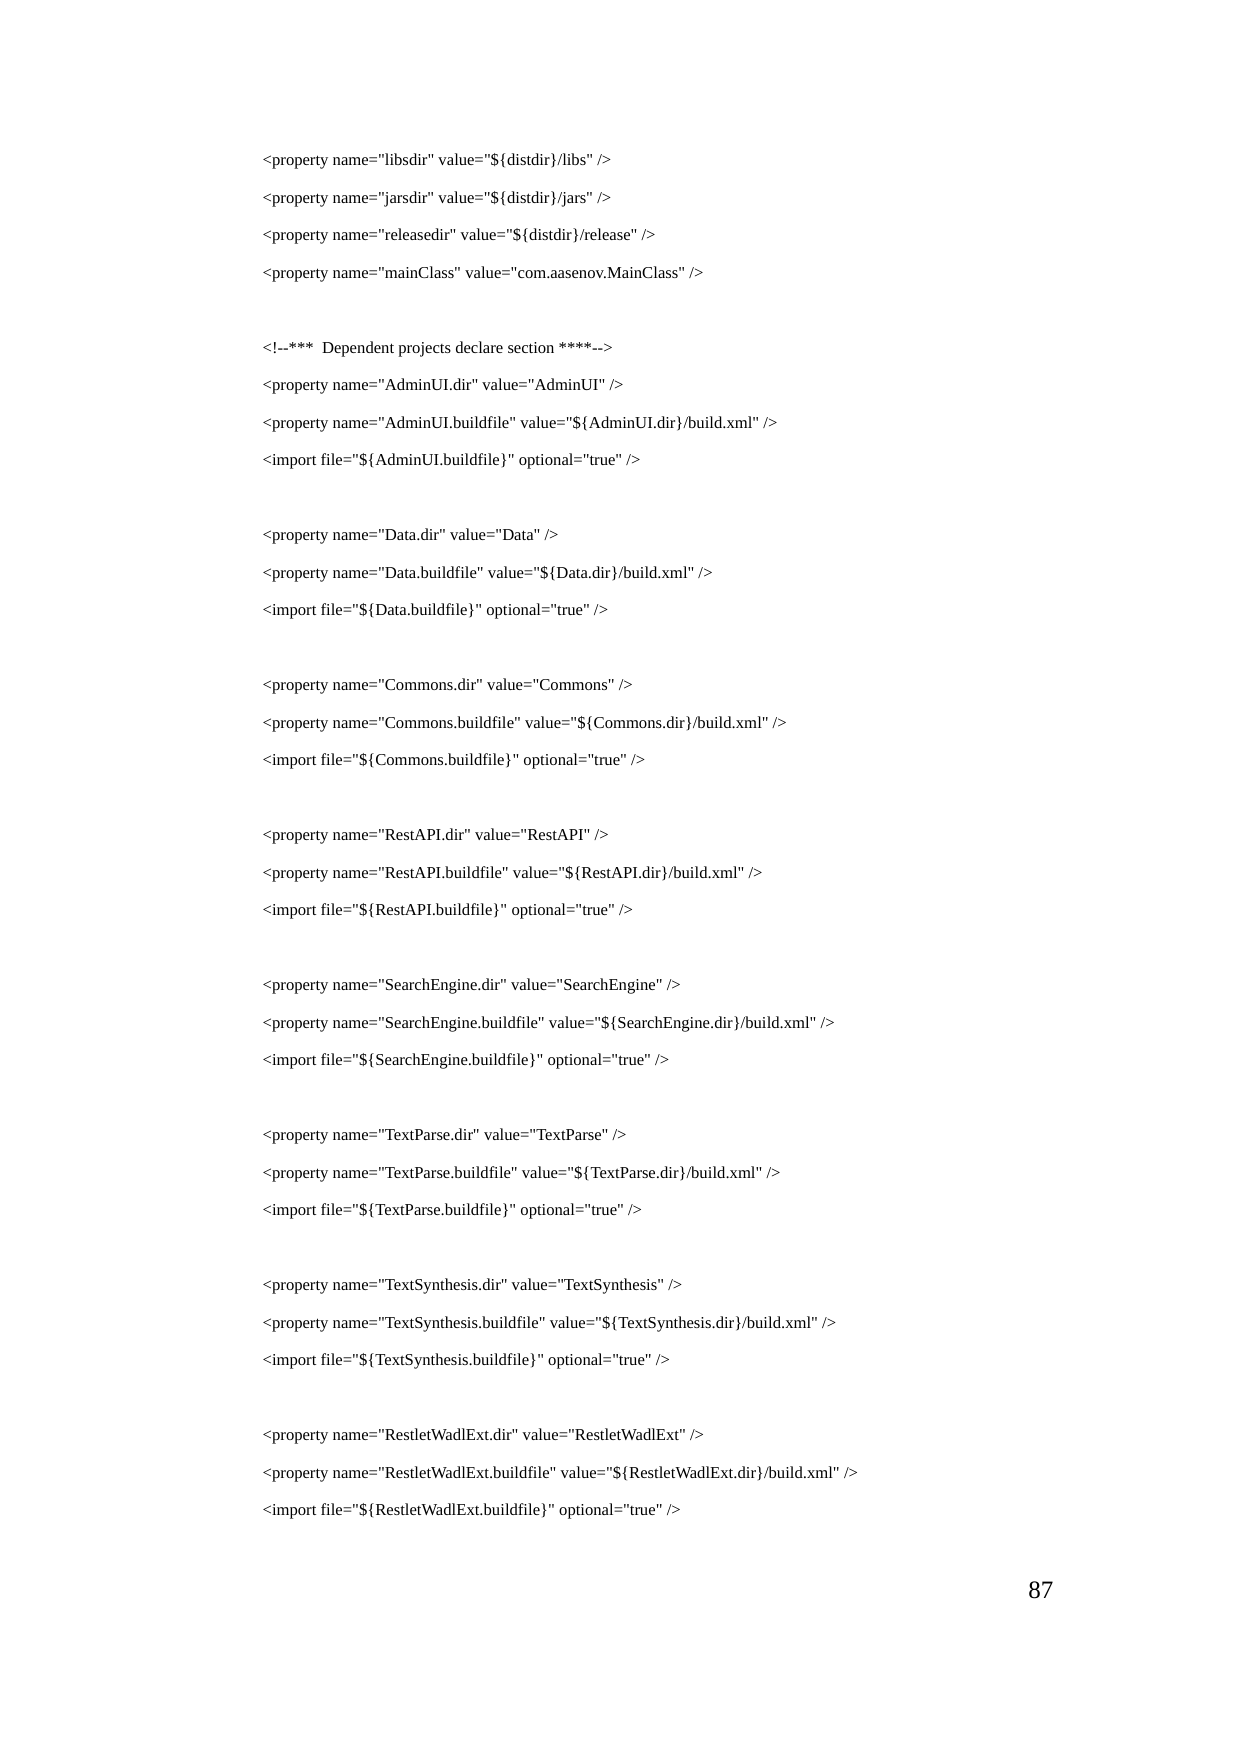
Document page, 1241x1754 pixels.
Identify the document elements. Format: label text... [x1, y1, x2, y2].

text <property name="AdminUI.buildfile" value="${AdminUI.dir}/build.xml" /> [187, 412, 1053, 432]
text <property name="libsdir" value="${distdir}/libs" /> [187, 150, 1053, 169]
text <property name="SearchEngine.dir" value="SearchEngine" /> [187, 975, 1053, 994]
text <import file="${RestletWadlExt.buildfile}" optional="true" /> [187, 1500, 1053, 1519]
text <property name="Data.dir" value="Data" /> [187, 525, 1053, 544]
text <property name="TextParse.dir" value="TextParse" /> [187, 1125, 1053, 1144]
text <property name="RestAPI.buildfile" value="${RestAPI.dir}/build.xml" /> [187, 862, 1053, 882]
text <property name="mainClass" value="com.aasenov.MainClass" /> [187, 262, 1053, 282]
text <import file="${Commons.buildfile}" optional="true" /> [187, 750, 1053, 769]
text <!--*** Dependent projects declare section ****--> [187, 337, 1053, 357]
text <property name="TextSynthesis.dir" value="TextSynthesis" /> [187, 1275, 1053, 1294]
text <property name="TextParse.buildfile" value="${TextParse.dir}/build.xml" /> [187, 1162, 1053, 1182]
text <import file="${Data.buildfile}" optional="true" /> [187, 600, 1053, 619]
text <property name="RestAPI.dir" value="RestAPI" /> [187, 825, 1053, 844]
text <import file="${TextSynthesis.buildfile}" optional="true" /> [187, 1350, 1053, 1369]
text <property name="TextSynthesis.buildfile" value="${TextSynthesis.dir}/build.xml" /> [187, 1312, 1053, 1332]
text <property name="Commons.buildfile" value="${Commons.dir}/build.xml" /> [187, 712, 1053, 732]
text <property name="jarsdir" value="${distdir}/jars" /> [187, 187, 1053, 207]
text <property name="RestletWadlExt.buildfile" value="${RestletWadlExt.dir}/build.xml" /> [187, 1462, 1053, 1482]
text <import file="${RestAPI.buildfile}" optional="true" /> [187, 900, 1053, 919]
text <property name="SearchEngine.buildfile" value="${SearchEngine.dir}/build.xml" /> [187, 1012, 1053, 1032]
text <property name="Commons.dir" value="Commons" /> [187, 675, 1053, 694]
text <import file="${AdminUI.buildfile}" optional="true" /> [187, 450, 1053, 469]
text <property name="RestletWadlExt.dir" value="RestletWadlExt" /> [187, 1425, 1053, 1444]
text <property name="Data.buildfile" value="${Data.dir}/build.xml" /> [187, 562, 1053, 582]
text <property name="releasedir" value="${distdir}/release" /> [187, 225, 1053, 244]
text <import file="${TextParse.buildfile}" optional="true" /> [187, 1200, 1053, 1219]
text <property name="AdminUI.dir" value="AdminUI" /> [187, 375, 1053, 394]
text <import file="${SearchEngine.buildfile}" optional="true" /> [187, 1050, 1053, 1069]
